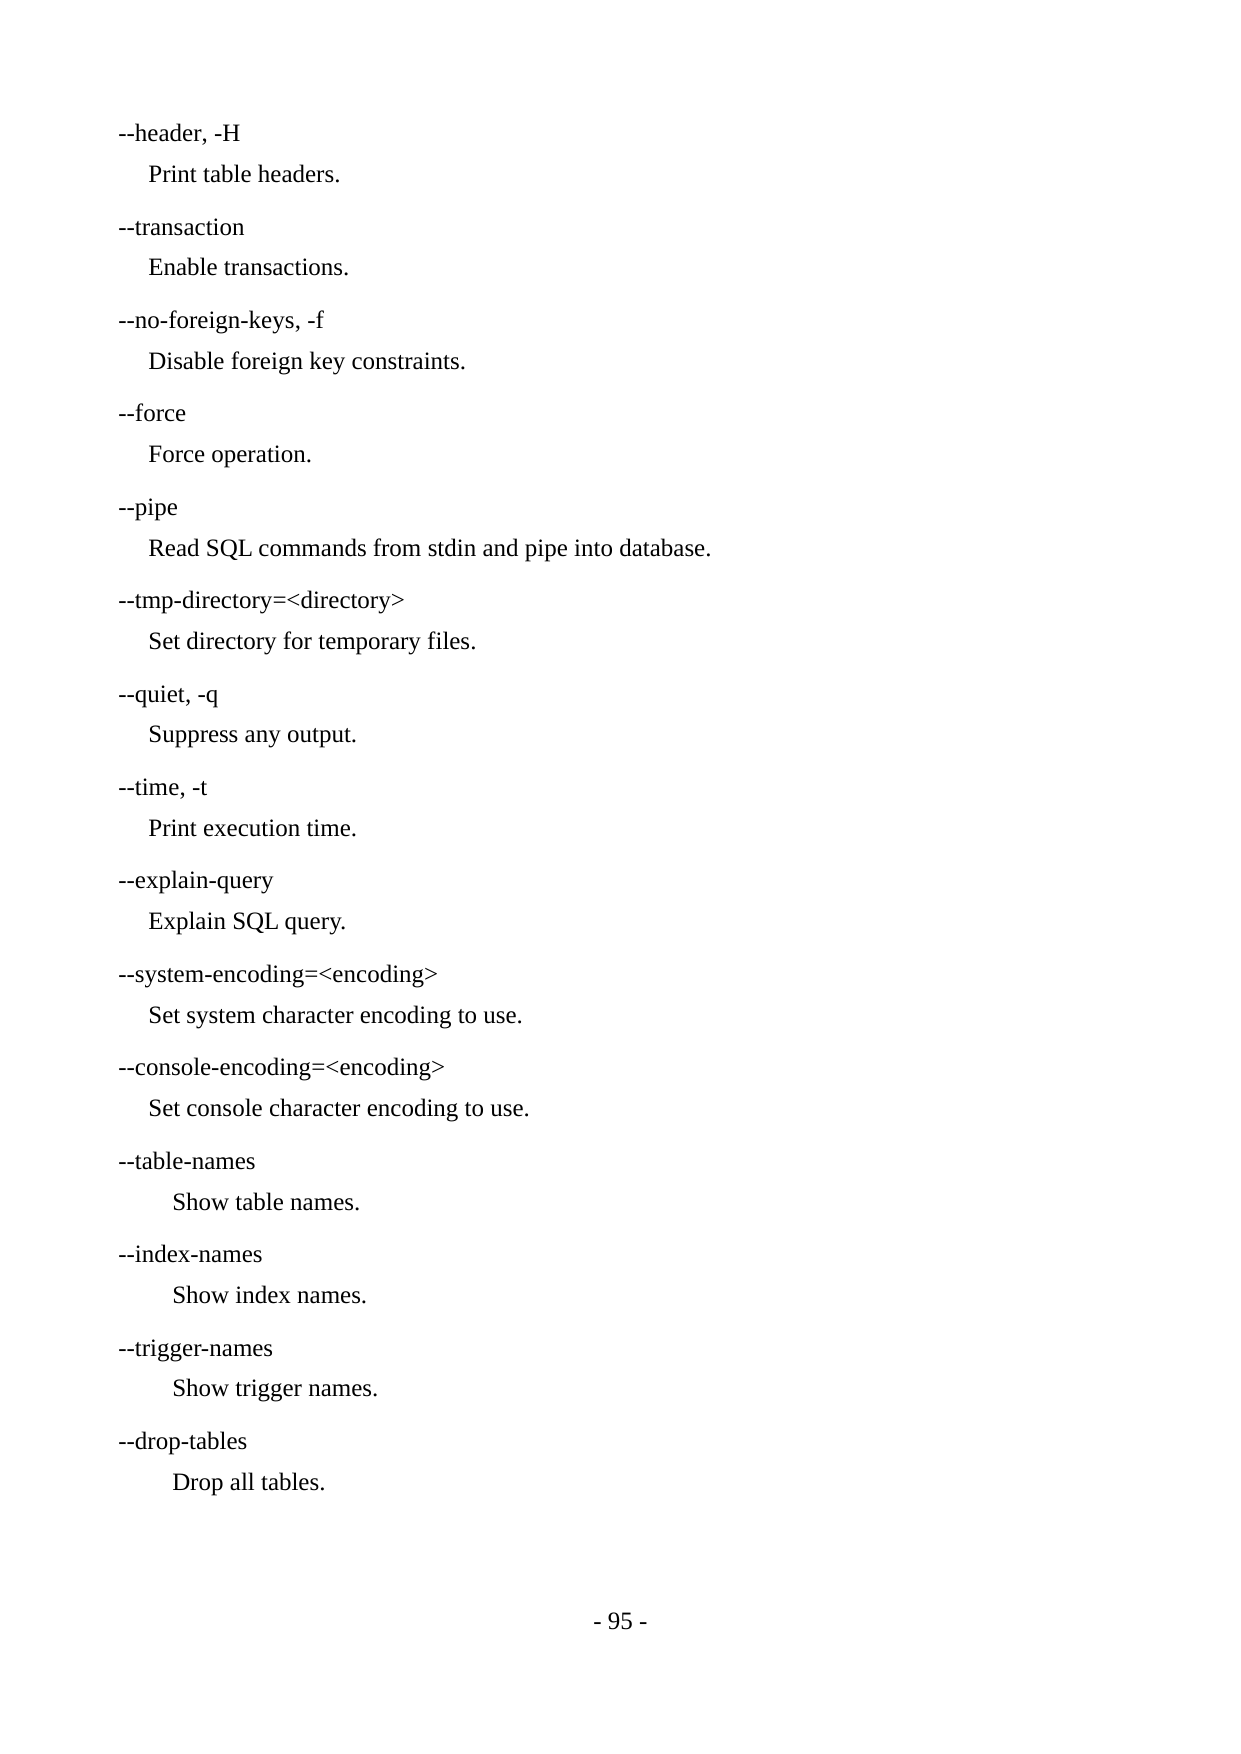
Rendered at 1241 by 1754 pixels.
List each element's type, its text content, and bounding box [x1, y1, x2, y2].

text Drop all tables. [148, 1467, 1122, 1496]
text Set directory for temporary files. [148, 626, 1122, 655]
text Suppress any output. [148, 719, 1122, 748]
title --index-names [118, 1239, 1122, 1268]
text Print table headers. [148, 159, 1122, 188]
text Show table names. [148, 1187, 1122, 1215]
title --no-foreign-keys, -f [118, 305, 1122, 334]
text Set console character encoding to use. [148, 1093, 1122, 1122]
text Read SQL commands from stdin and pipe into database. [148, 533, 1122, 561]
title --system-encoding=<encoding> [118, 959, 1122, 988]
title --pipe [118, 492, 1122, 521]
text Show index names. [148, 1280, 1122, 1309]
title --drop-tables [118, 1426, 1122, 1455]
title --force [118, 398, 1122, 427]
title --quiet, -q [118, 679, 1122, 707]
title --header, -H [118, 118, 1122, 147]
title --transaction [118, 212, 1122, 240]
title --trigger-names [118, 1333, 1122, 1362]
text Force operation. [148, 439, 1122, 468]
title --table-names [118, 1146, 1122, 1175]
title --time, -t [118, 772, 1122, 801]
text Show trigger names. [148, 1373, 1122, 1402]
title --console-encoding=<encoding> [118, 1052, 1122, 1081]
title --explain-query [118, 866, 1122, 894]
text Explain SQL query. [148, 906, 1122, 935]
text Disable foreign key constraints. [148, 346, 1122, 374]
title --tmp-directory=<directory> [118, 585, 1122, 614]
text Set system character encoding to use. [148, 1000, 1122, 1028]
text Enable transactions. [148, 252, 1122, 281]
text Print execution time. [148, 813, 1122, 842]
